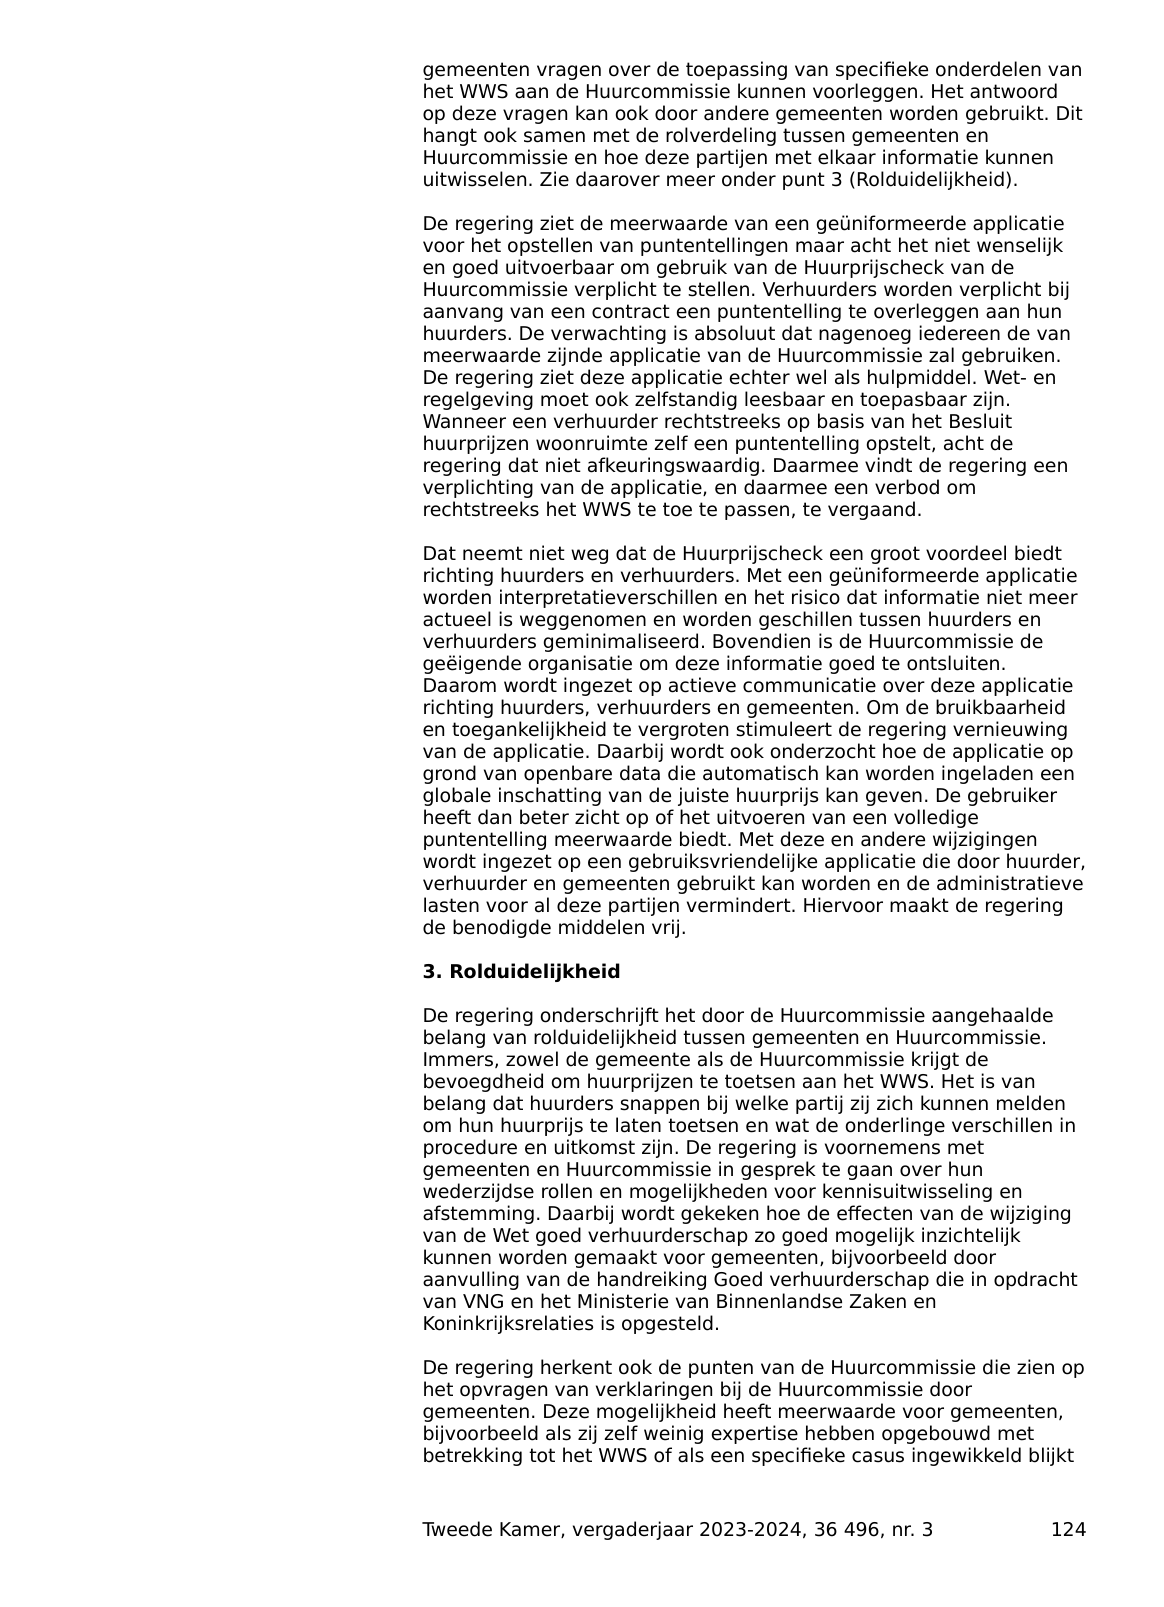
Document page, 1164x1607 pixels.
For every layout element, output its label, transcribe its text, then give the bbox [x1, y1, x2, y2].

text De regering herkent ook de punten van de Huurcommissie die zien op het opvragen van verklaringen bij de Huurcommissie door gemeenten. Deze mogelijkheid heeft meerwaarde voor gemeenten, bijvoorbeeld als zij zelf weinig expertise hebben opgebouwd met betrekking tot het WWS of als een specifieke casus ingewikkeld blijkt [422, 1357, 1087, 1467]
text De regering onderschrijft het door de Huurcommissie aangehaalde belang van rolduidelijkheid tussen gemeenten en Huurcommissie. Immers, zowel de gemeente als de Huurcommissie krijgt de bevoegdheid om huurprijzen te toetsen aan het WWS. Het is van belang dat huurders snappen bij welke partij zij zich kunnen melden om hun huurprijs te laten toetsen en wat de onderlinge verschillen in procedure en uitkomst zijn. De regering is voornemens met gemeenten en Huurcommissie in gesprek te gaan over hun wederzijdse rollen en mogelijkheden voor kennisuitwisseling en afstemming. Daarbij wordt gekeken hoe de effecten van de wijziging van de Wet goed verhuurderschap zo goed mogelijk inzichtelijk kunnen worden gemaakt voor gemeenten, bijvoorbeeld door aanvulling van de handreiking Goed verhuurderschap die in opdracht van VNG en het Ministerie van Binnenlandse Zaken en Koninkrijksrelaties is opgesteld. [422, 1005, 1087, 1335]
text De regering ziet de meerwaarde van een geüniformeerde applicatie voor het opstellen van puntentellingen maar acht het niet wenselijk en goed uitvoerbaar om gebruik van de Huurprijscheck van de Huurcommissie verplicht te stellen. Verhuurders worden verplicht bij aanvang van een contract een puntentelling te overleggen aan hun huurders. De verwachting is absoluut dat nagenoeg iedereen de van meerwaarde zijnde applicatie van de Huurcommissie zal gebruiken. De regering ziet deze applicatie echter wel als hulpmiddel. Wet- en regelgeving moet ook zelfstandig leesbaar en toepasbaar zijn. Wanneer een verhuurder rechtstreeks op basis van het Besluit huurprijzen woonruimte zelf een puntentelling opstelt, acht de regering dat niet afkeuringswaardig. Daarmee vindt de regering een verplichting van de applicatie, en daarmee een verbod om rechtstreeks het WWS te toe te passen, te vergaand. [422, 213, 1087, 521]
text Dat neemt niet weg dat de Huurprijscheck een groot voordeel biedt richting huurders en verhuurders. Met een geüniformeerde applicatie worden interpretatieverschillen en het risico dat informatie niet meer actueel is weggenomen en worden geschillen tussen huurders en verhuurders geminimaliseerd. Bovendien is de Huurcommissie de geëigende organisatie om deze informatie goed te ontsluiten. Daarom wordt ingezet op actieve communicatie over deze applicatie richting huurders, verhuurders en gemeenten. Om de bruikbaarheid en toegankelijkheid te vergroten stimuleert de regering vernieuwing van de applicatie. Daarbij wordt ook onderzocht hoe de applicatie op grond van openbare data die automatisch kan worden ingeladen een globale inschatting van de juiste huurprijs kan geven. De gebruiker heeft dan beter zicht op of het uitvoeren van een volledige puntentelling meerwaarde biedt. Met deze en andere wijzigingen wordt ingezet op een gebruiksvriendelijke applicatie die door huurder, verhuurder en gemeenten gebruikt kan worden en de administratieve lasten voor al deze partijen vermindert. Hiervoor maakt de regering de benodigde middelen vrij. [422, 543, 1087, 939]
text gemeenten vragen over de toepassing van specifieke onderdelen van het WWS aan de Huurcommissie kunnen voorleggen. Het antwoord op deze vragen kan ook door andere gemeenten worden gebruikt. Dit hangt ook samen met de rolverdeling tussen gemeenten en Huurcommissie en hoe deze partijen met elkaar informatie kunnen uitwisselen. Zie daarover meer onder punt 3 (Rolduidelijkheid). [422, 59, 1087, 191]
subtitle 3. Rolduidelijkheid [422, 961, 1087, 983]
